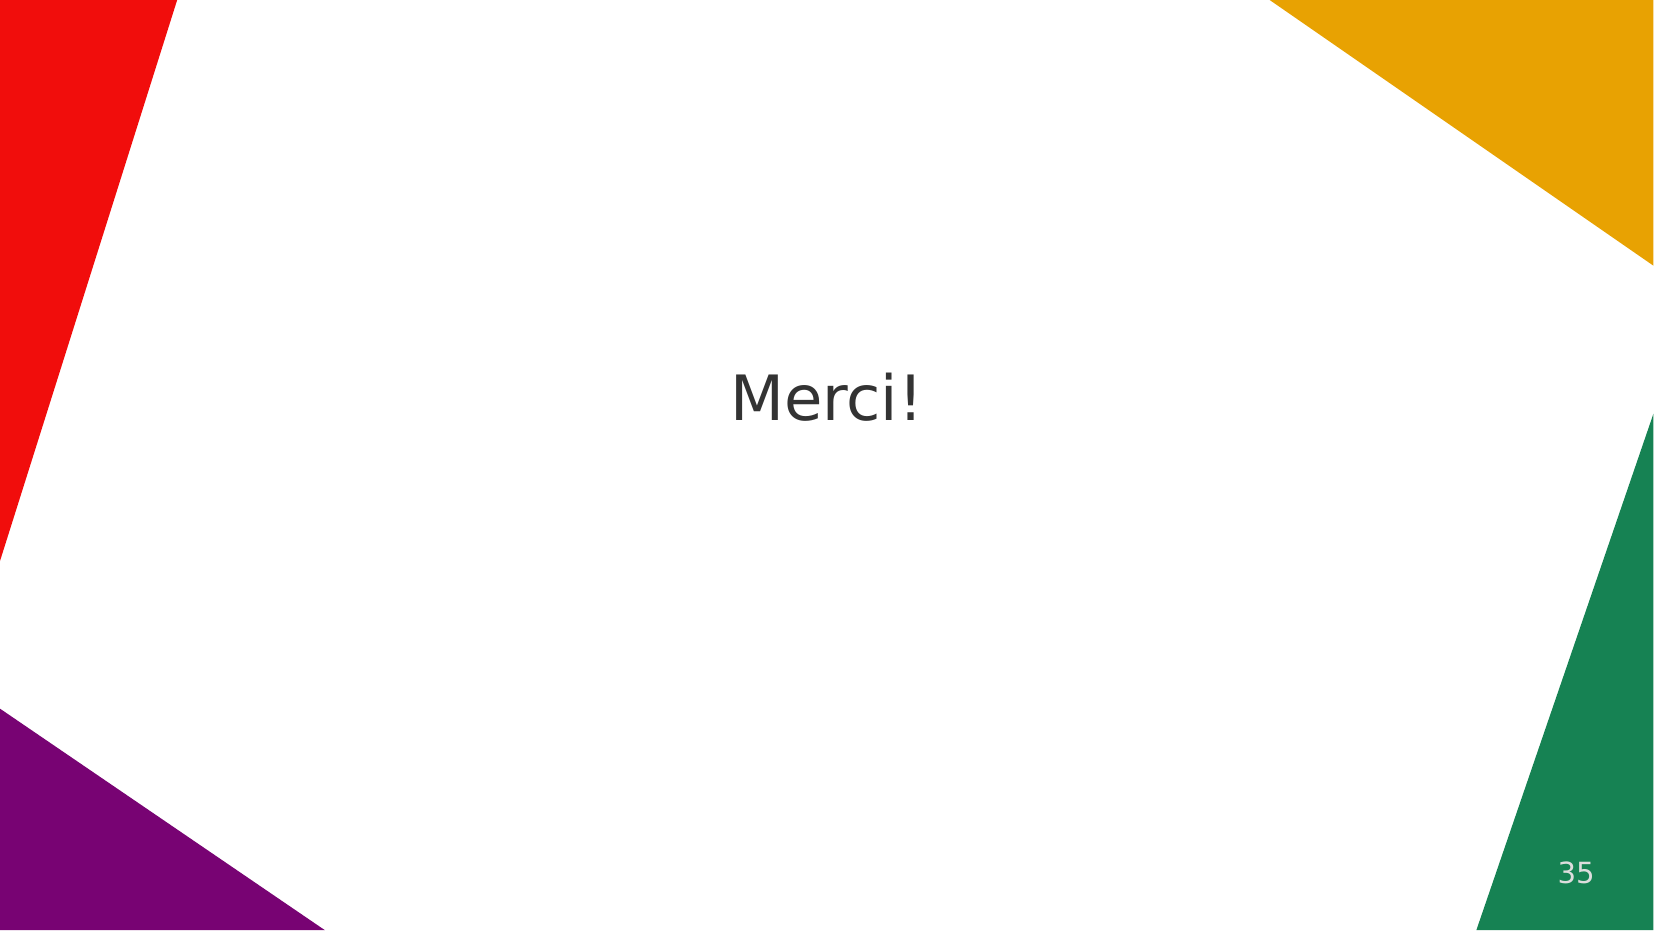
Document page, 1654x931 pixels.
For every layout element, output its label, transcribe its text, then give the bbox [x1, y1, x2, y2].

title Merci! [118, 324, 1536, 473]
